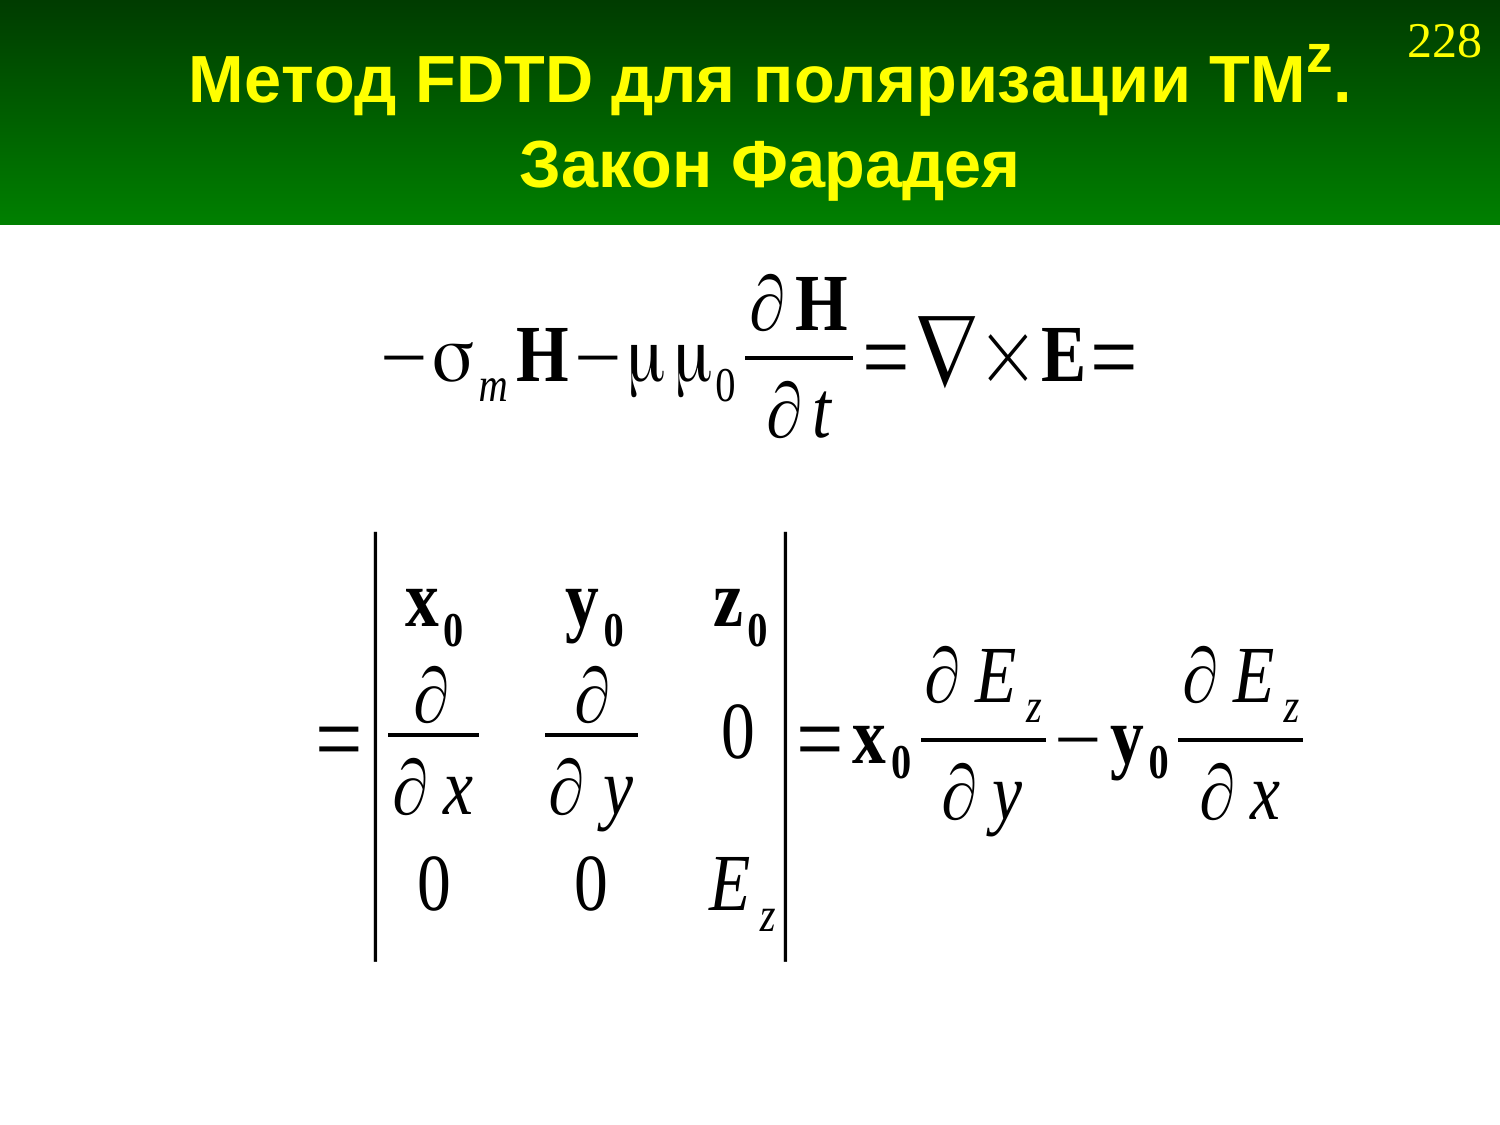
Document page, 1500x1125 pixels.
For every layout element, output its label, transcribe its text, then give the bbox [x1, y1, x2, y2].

chart [360, 259, 1160, 454]
title Метод FDTD для поляризации TMz. Закон Фарадея [100, 2, 1441, 209]
chart [295, 525, 1324, 962]
